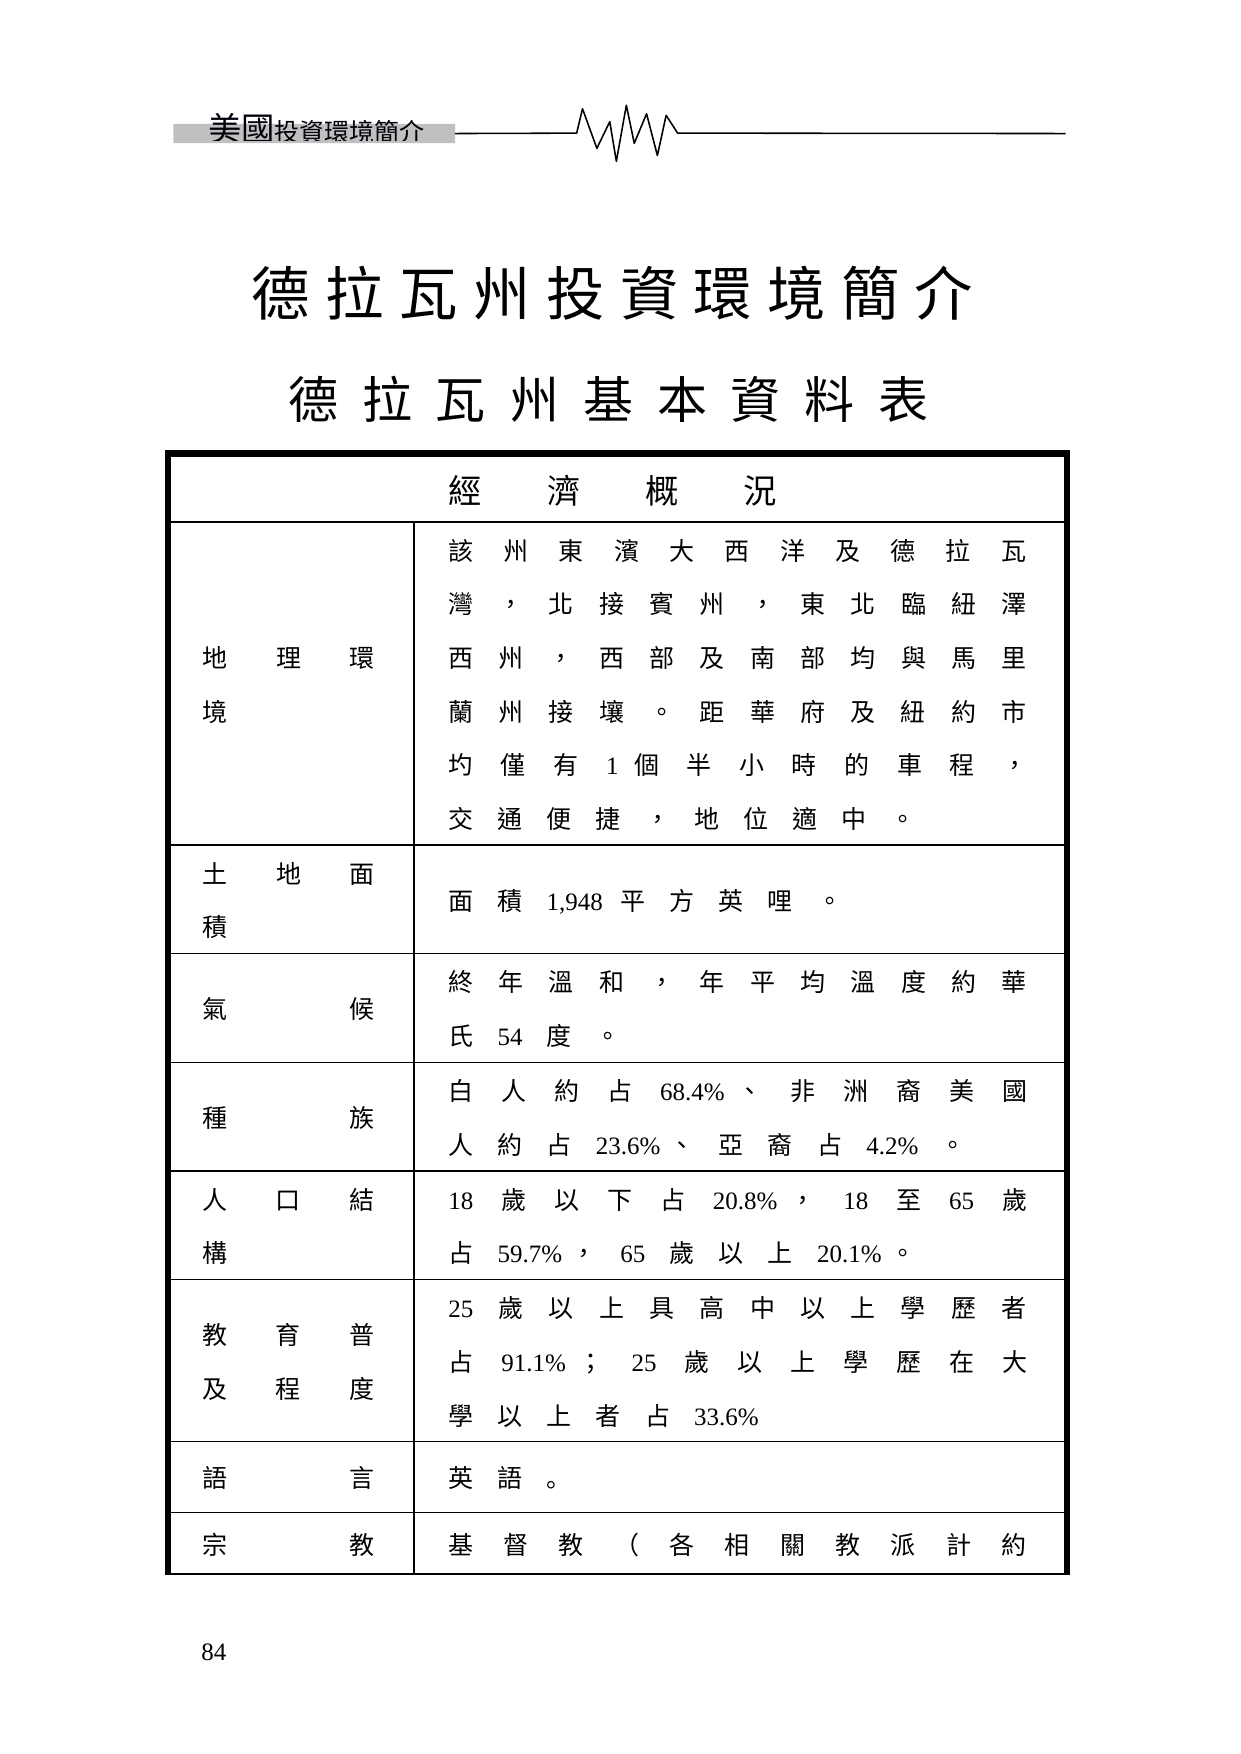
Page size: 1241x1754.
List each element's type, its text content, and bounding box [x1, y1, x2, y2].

table_cell 地理環境 [171, 523, 413, 844]
table_cell 該州東濱大西洋及德拉瓦灣，北接賓州，東北臨紐澤西州，西部及南部均與馬里蘭州接壤。距華府及紐約市圴僅有1個半小時的車程，交通便捷，地位適中。 [415, 523, 1064, 844]
table_cell 種族 [171, 1063, 413, 1170]
text 德拉瓦州投資環境簡介 [178, 236, 1063, 343]
table_cell 語言 [171, 1442, 413, 1512]
table_header 經 濟 概 況 [171, 457, 1064, 521]
table_cell 人口結構 [171, 1172, 413, 1279]
table_cell 25歲以上具高中以上學歷者占91.1%；25歲以上學歷在大學以上者占33.6% [415, 1280, 1064, 1441]
table_cell 面積1,948平方英哩。 [415, 846, 1064, 953]
table_cell 終年溫和，年平均溫度約華氏54度。 [415, 954, 1064, 1061]
table_cell 18歲以下占20.8%，18至65歲占59.7%，65歲以上20.1%。 [415, 1172, 1064, 1279]
text 德拉瓦州基本資料表 [178, 343, 1063, 450]
table_cell 教育普及程度 [171, 1280, 413, 1441]
table_cell 土地面積 [171, 846, 413, 953]
table_cell 宗教 [171, 1513, 413, 1573]
table_cell 英語。 [415, 1442, 1064, 1512]
table_cell 白人約占68.4%、非洲裔美國人約占23.6%、亞裔占4.2%。 [415, 1063, 1064, 1170]
table_cell 基督教（各相關教派計約 [415, 1513, 1064, 1573]
table_cell 氣候 [171, 954, 413, 1061]
